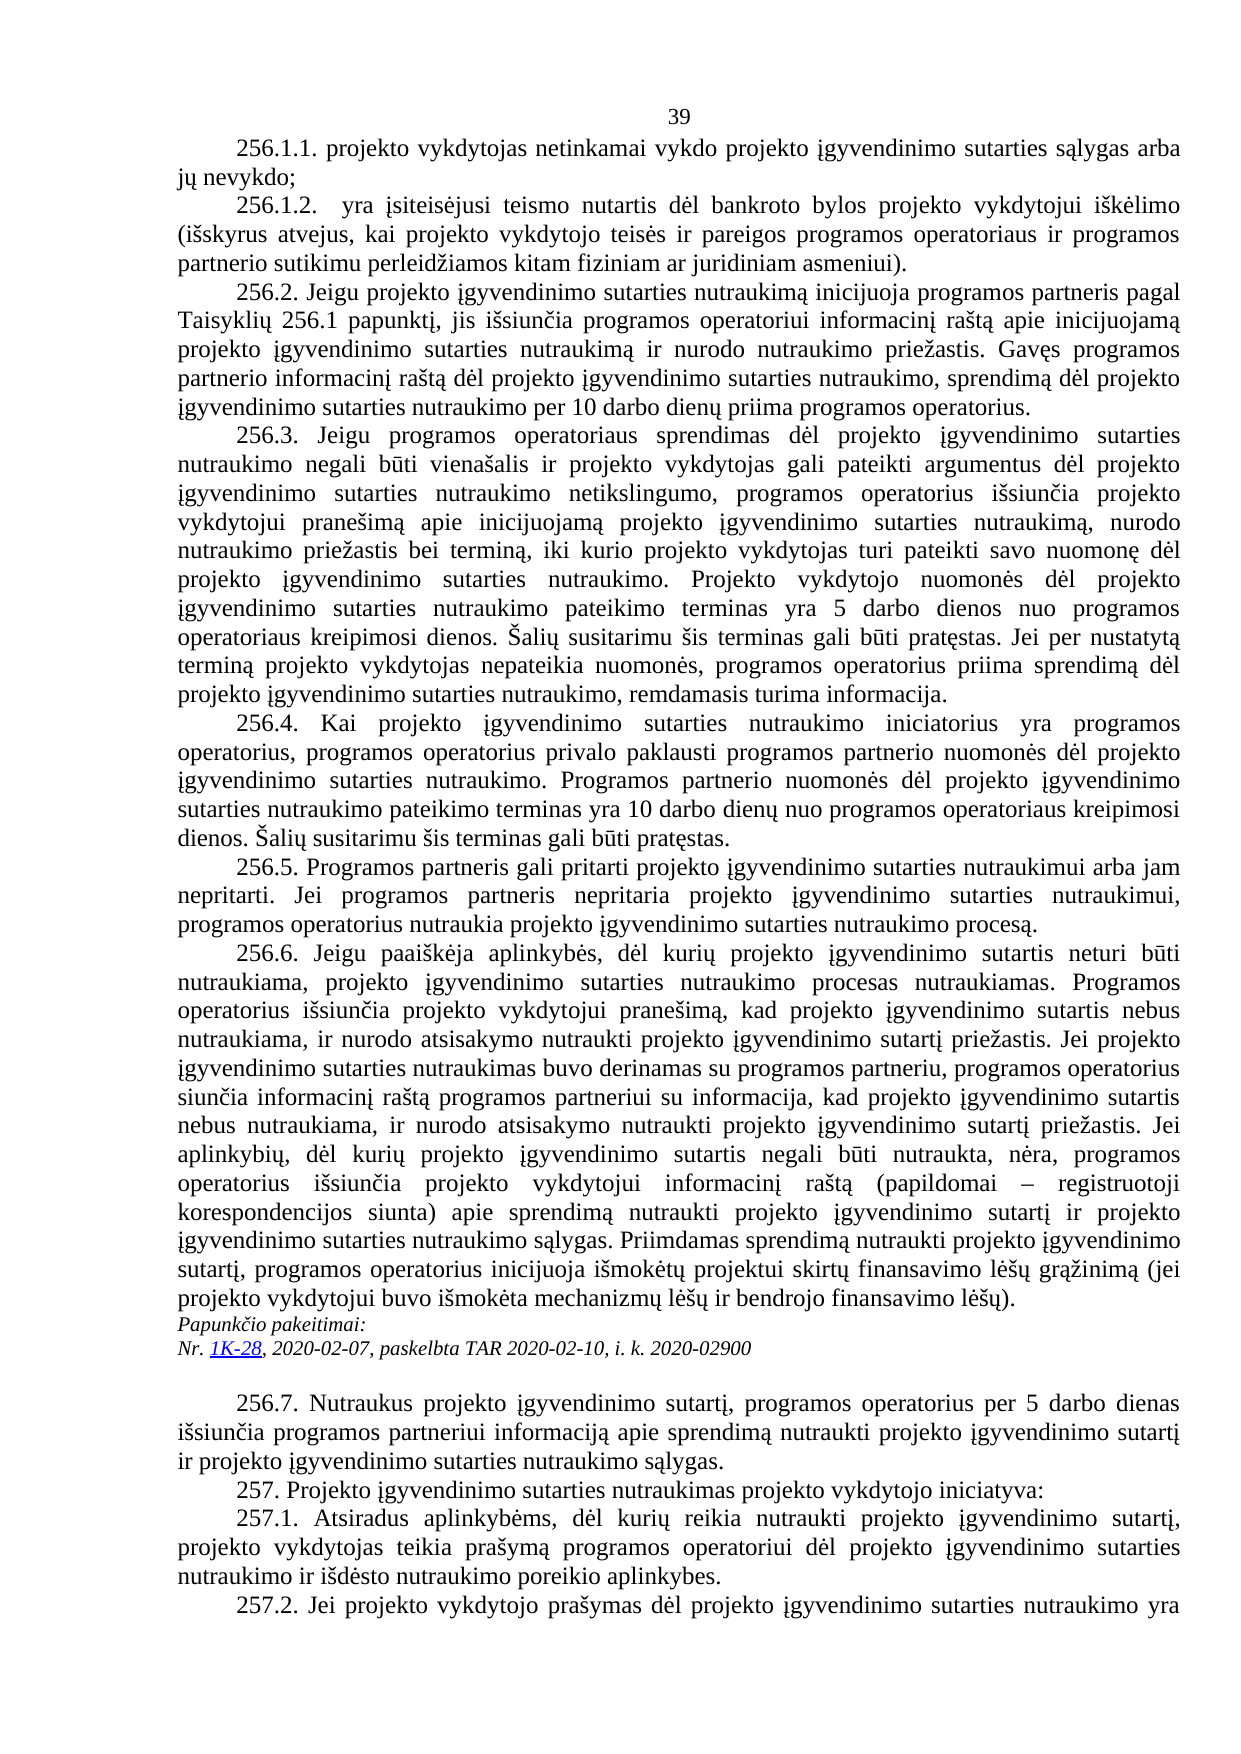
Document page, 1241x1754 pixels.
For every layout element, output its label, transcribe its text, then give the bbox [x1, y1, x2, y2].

text 256.1.2. yra įsiteisėjusi teismo nutartis dėl bankroto bylos projekto vykdytojui iškėlimo (išskyrus atvejus, kai projekto vykdytojo teisės ir pareigos programos operatoriaus ir programos partnerio sutikimu perleidžiamos kitam fiziniam ar juridiniam asmeniui). [177, 190, 1181, 277]
text Papunkčio pakeitimai: [177, 1312, 1181, 1336]
text 256.7. Nutraukus projekto įgyvendinimo sutartį, programos operatorius per 5 darbo dienas išsiunčia programos partneriui informaciją apie sprendimą nutraukti projekto įgyvendinimo sutartį ir projekto įgyvendinimo sutarties nutraukimo sąlygas. [177, 1388, 1181, 1475]
text 256.4. Kai projekto įgyvendinimo sutarties nutraukimo iniciatorius yra programos operatorius, programos operatorius privalo paklausti programos partnerio nuomonės dėl projekto įgyvendinimo sutarties nutraukimo. Programos partnerio nuomonės dėl projekto įgyvendinimo sutarties nutraukimo pateikimo terminas yra 10 darbo dienų nuo programos operatoriaus kreipimosi dienos. Šalių susitarimu šis terminas gali būti pratęstas. [177, 708, 1181, 852]
text 257. Projekto įgyvendinimo sutarties nutraukimas projekto vykdytojo iniciatyva: [177, 1475, 1181, 1503]
text Nr. 1K-28, 2020-02-07, paskelbta TAR 2020-02-10, i. k. 2020-02900 [177, 1336, 1181, 1360]
text 256.3. Jeigu programos operatoriaus sprendimas dėl projekto įgyvendinimo sutarties nutraukimo negali būti vienašalis ir projekto vykdytojas gali pateikti argumentus dėl projekto įgyvendinimo sutarties nutraukimo netikslingumo, programos operatorius išsiunčia projekto vykdytojui pranešimą apie inicijuojamą projekto įgyvendinimo sutarties nutraukimą, nurodo nutraukimo priežastis bei terminą, iki kurio projekto vykdytojas turi pateikti savo nuomonę dėl projekto įgyvendinimo sutarties nutraukimo. Projekto vykdytojo nuomonės dėl projekto įgyvendinimo sutarties nutraukimo pateikimo terminas yra 5 darbo dienos nuo programos operatoriaus kreipimosi dienos. Šalių susitarimu šis terminas gali būti pratęstas. Jei per nustatytą terminą projekto vykdytojas nepateikia nuomonės, programos operatorius priima sprendimą dėl projekto įgyvendinimo sutarties nutraukimo, remdamasis turima informacija. [177, 420, 1181, 708]
text 256.2. Jeigu projekto įgyvendinimo sutarties nutraukimą inicijuoja programos partneris pagal Taisyklių 256.1 papunktį, jis išsiunčia programos operatoriui informacinį raštą apie inicijuojamą projekto įgyvendinimo sutarties nutraukimą ir nurodo nutraukimo priežastis. Gavęs programos partnerio informacinį raštą dėl projekto įgyvendinimo sutarties nutraukimo, sprendimą dėl projekto įgyvendinimo sutarties nutraukimo per 10 darbo dienų priima programos operatorius. [177, 277, 1181, 420]
text 256.1.1. projekto vykdytojas netinkamai vykdo projekto įgyvendinimo sutarties sąlygas arba jų nevykdo; [177, 133, 1181, 190]
text 256.5. Programos partneris gali pritarti projekto įgyvendinimo sutarties nutraukimui arba jam nepritarti. Jei programos partneris nepritaria projekto įgyvendinimo sutarties nutraukimui, programos operatorius nutraukia projekto įgyvendinimo sutarties nutraukimo procesą. [177, 852, 1181, 938]
text 257.2. Jei projekto vykdytojo prašymas dėl projekto įgyvendinimo sutarties nutraukimo yra [177, 1590, 1181, 1618]
text 257.1. Atsiradus aplinkybėms, dėl kurių reikia nutraukti projekto įgyvendinimo sutartį, projekto vykdytojas teikia prašymą programos operatoriui dėl projekto įgyvendinimo sutarties nutraukimo ir išdėsto nutraukimo poreikio aplinkybes. [177, 1503, 1181, 1590]
text 256.6. Jeigu paaiškėja aplinkybės, dėl kurių projekto įgyvendinimo sutartis neturi būti nutraukiama, projekto įgyvendinimo sutarties nutraukimo procesas nutraukiamas. Programos operatorius išsiunčia projekto vykdytojui pranešimą, kad projekto įgyvendinimo sutartis nebus nutraukiama, ir nurodo atsisakymo nutraukti projekto įgyvendinimo sutartį priežastis. Jei projekto įgyvendinimo sutarties nutraukimas buvo derinamas su programos partneriu, programos operatorius siunčia informacinį raštą programos partneriui su informacija, kad projekto įgyvendinimo sutartis nebus nutraukiama, ir nurodo atsisakymo nutraukti projekto įgyvendinimo sutartį priežastis. Jei aplinkybių, dėl kurių projekto įgyvendinimo sutartis negali būti nutraukta, nėra, programos operatorius išsiunčia projekto vykdytojui informacinį raštą (papildomai – registruotoji korespondencijos siunta) apie sprendimą nutraukti projekto įgyvendinimo sutartį ir projekto įgyvendinimo sutarties nutraukimo sąlygas. Priimdamas sprendimą nutraukti projekto įgyvendinimo sutartį, programos operatorius inicijuoja išmokėtų projektui skirtų finansavimo lėšų grąžinimą (jei projekto vykdytojui buvo išmokėta mechanizmų lėšų ir bendrojo finansavimo lėšų). [177, 938, 1181, 1312]
